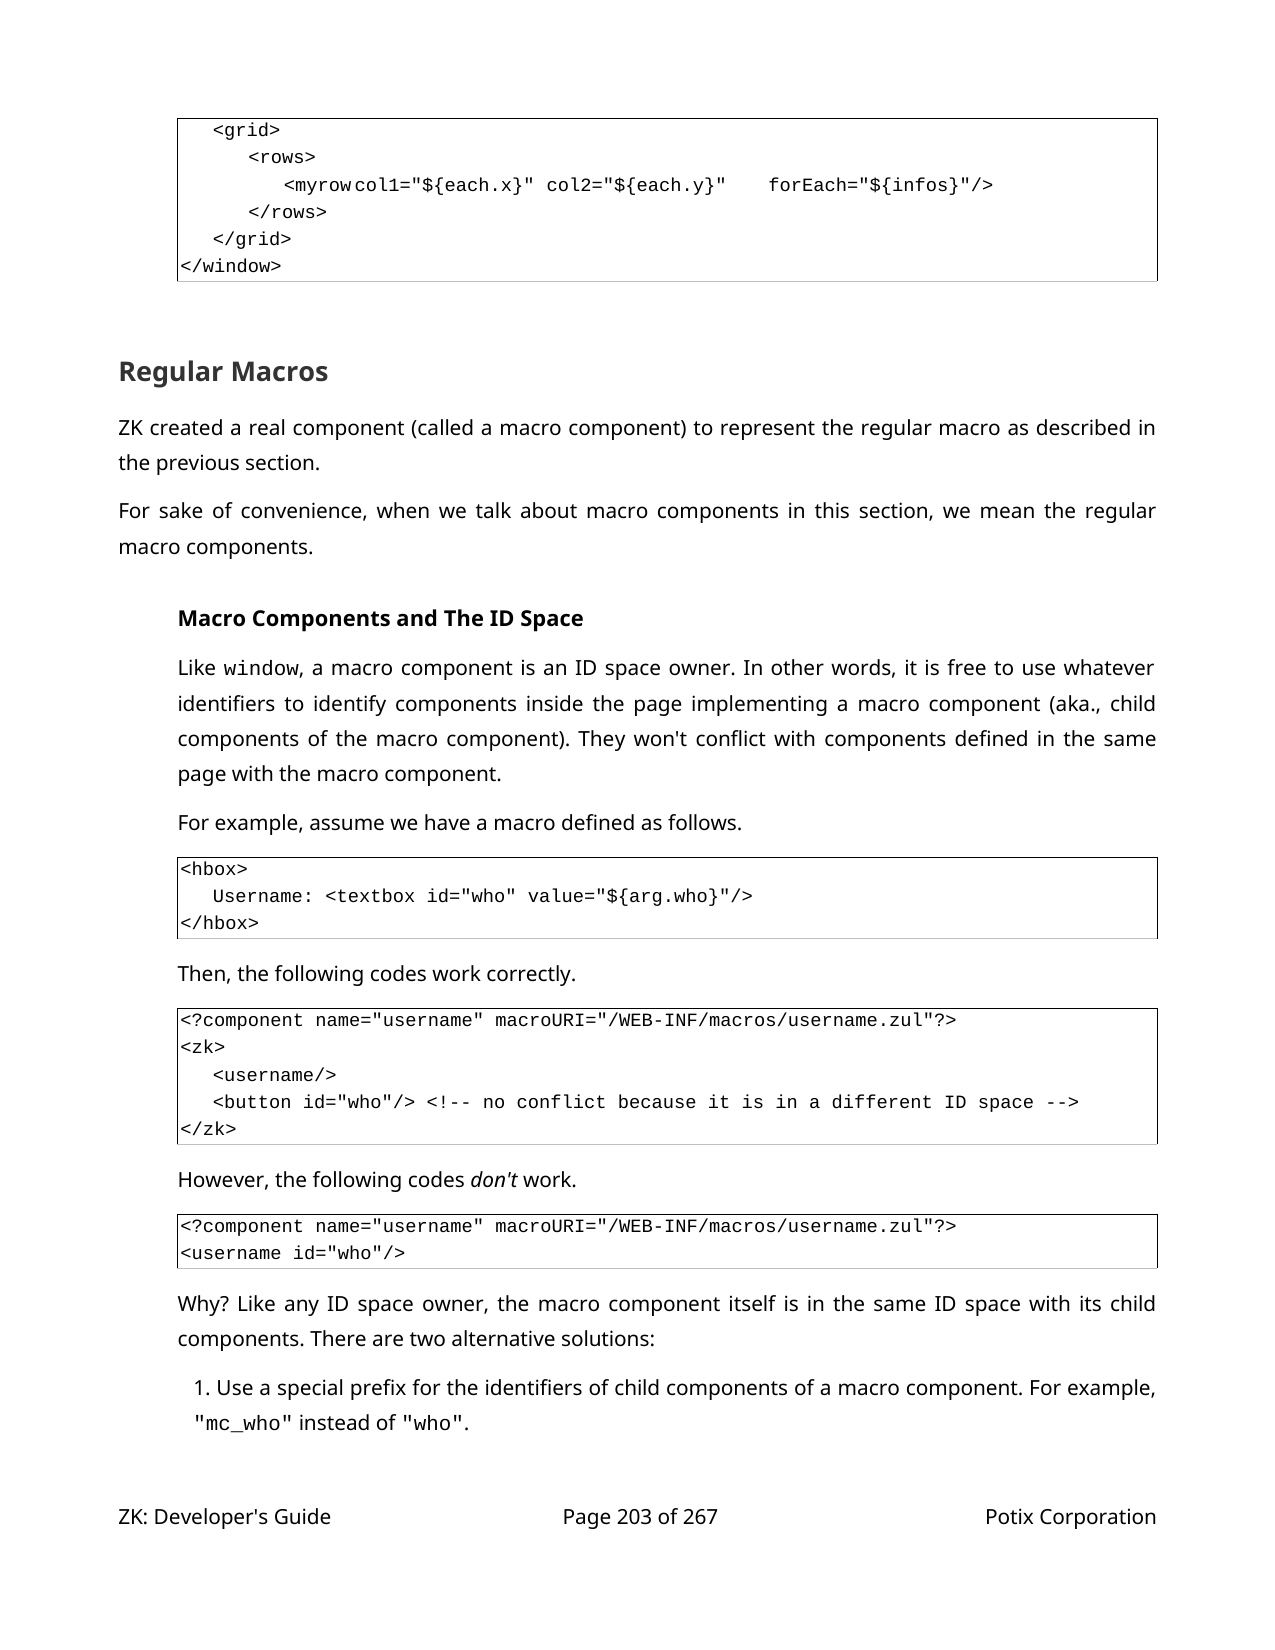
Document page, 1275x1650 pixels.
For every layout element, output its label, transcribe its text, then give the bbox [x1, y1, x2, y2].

text </window> [178, 254, 1157, 281]
text Then, the following codes work correctly. [177, 959, 1157, 987]
text For sake of convenience, when we talk about macro components in this section, we mean the regular macro components. [118, 497, 1157, 560]
text <username/> [178, 1062, 1157, 1087]
text ZK created a real component (called a macro component) to represent the regular macro as described in the previous section. [118, 413, 1157, 476]
text For example, assume we have a macro defined as follows. [177, 808, 1157, 836]
text <grid> [178, 119, 1157, 142]
subtitle Macro Components and The ID Space [177, 603, 1157, 633]
list 1. Use a special prefix for the identifiers of child components of a macro component. For example, "mc_who" instead of "who". [156, 1373, 1157, 1436]
text Why? Like any ID space owner, the macro component itself is in the same ID space with its child components. There are two alternative solutions: [177, 1289, 1157, 1352]
text <zk> [178, 1035, 1157, 1059]
text However, the following codes don't work. [177, 1165, 1157, 1193]
text </hbox> [178, 911, 1157, 938]
text Username: <textbox id="who" value="${arg.who}"/> [178, 884, 1157, 908]
text <hbox> [178, 858, 1157, 881]
text </zk> [178, 1117, 1157, 1144]
text <?component name="username" macroURI="/WEB-INF/macros/username.zul"?> [178, 1215, 1157, 1238]
text </rows> [178, 200, 1157, 224]
text </grid> [178, 227, 1157, 251]
text <rows> [178, 145, 1157, 169]
text <button id="who"/> <!-- no conflict because it is in a different ID space --> [178, 1089, 1157, 1114]
text <?component name="username" macroURI="/WEB-INF/macros/username.zul"?> [178, 1009, 1157, 1032]
text <username id="who"/> [178, 1241, 1157, 1268]
text Like window, a macro component is an ID space owner. In other words, it is free to use whatever identifiers to identify components inside the page implementing a macro component (aka., child components of the macro component). They won't conflict with components defined in the same page with the macro component. [177, 653, 1157, 787]
text <myrow col1="${each.x}" col2="${each.y}" forEach="${infos}"/> [178, 172, 1157, 197]
subtitle Regular Macros [118, 352, 1157, 389]
